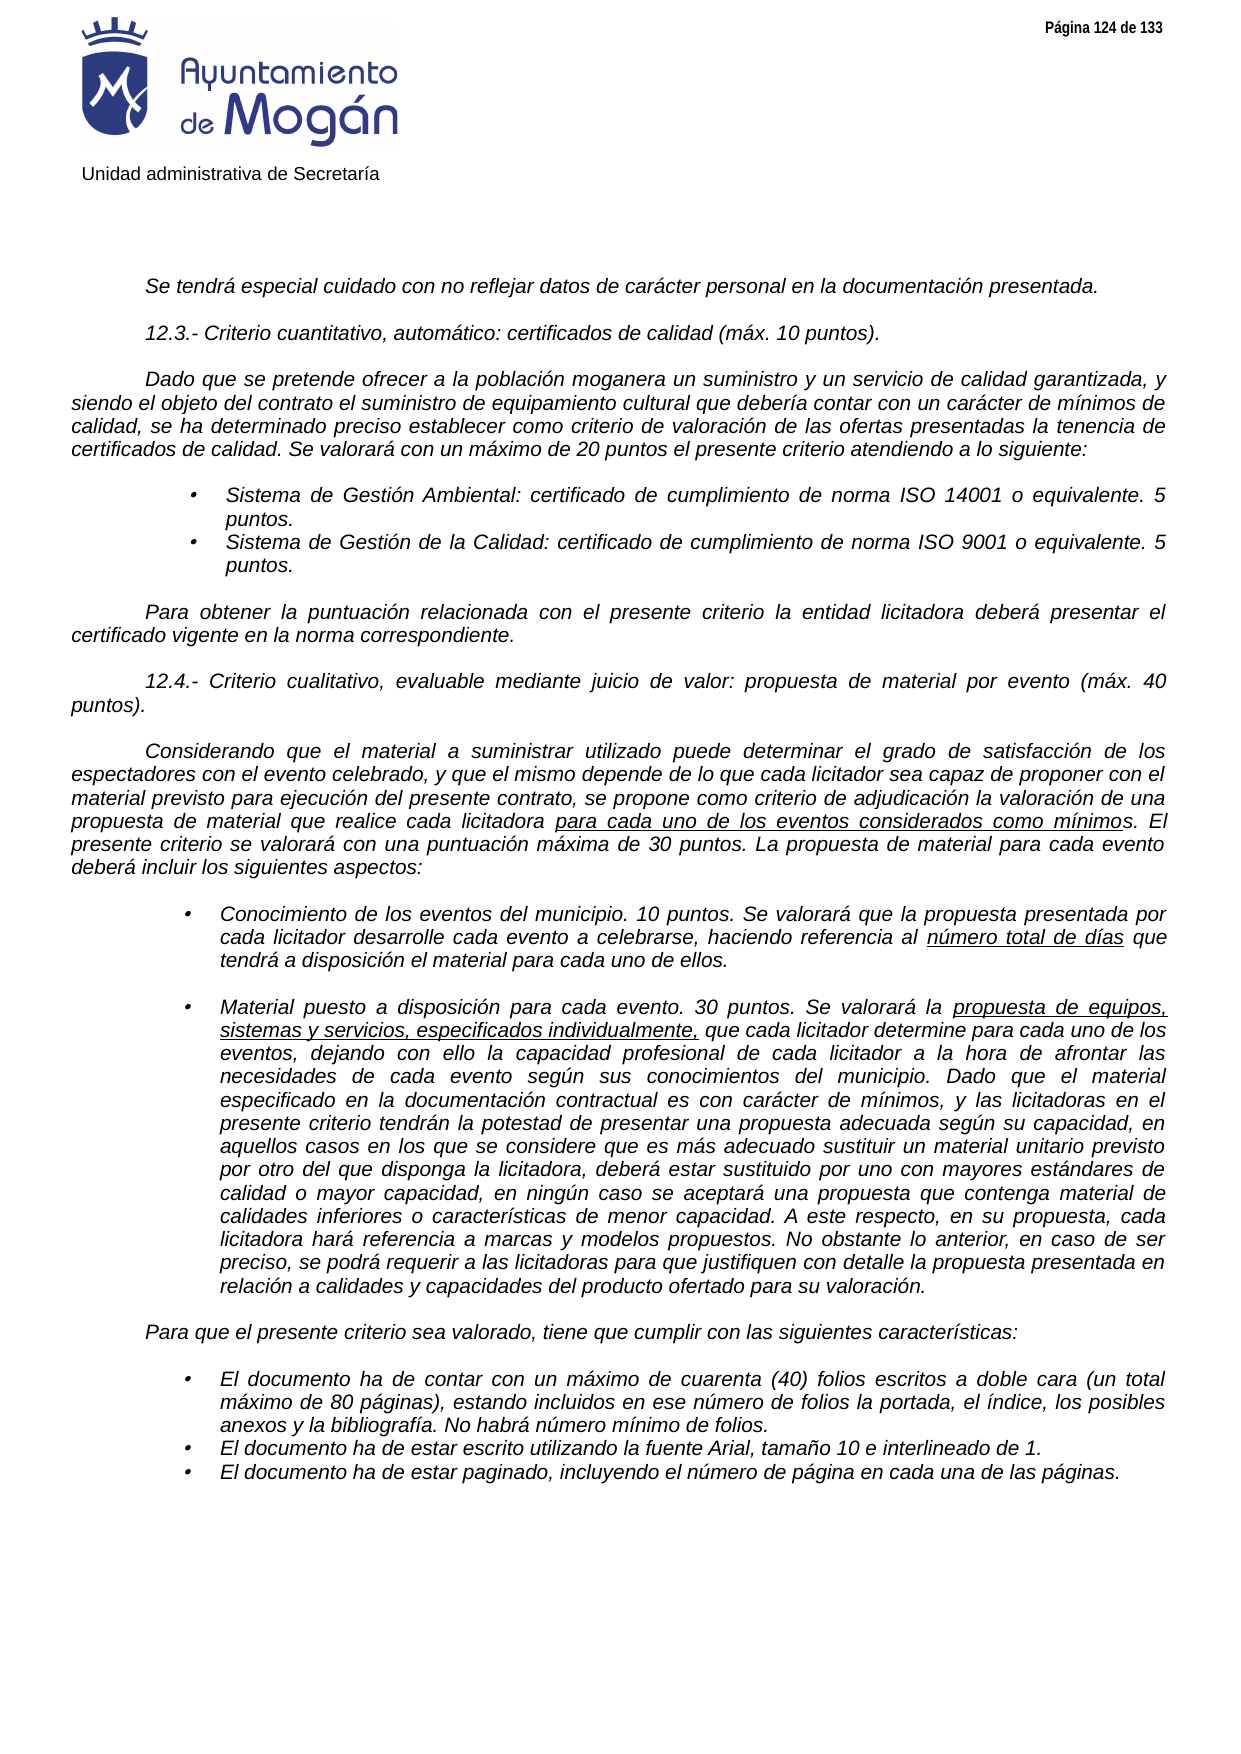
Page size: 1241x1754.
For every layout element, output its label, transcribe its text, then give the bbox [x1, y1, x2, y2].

list El documento ha de estar paginado, incluyendo el número de página en cada una de las páginas. [182, 1460, 1169, 1483]
text 12.3.- Criterio cuantitativo, automático: certificados de calidad (máx. 10 puntos). [71, 321, 1169, 344]
list El documento ha de contar con un máximo de cuarenta (40) folios escritos a doble cara (un total máximo de 80 páginas), estando incluidos en ese número de folios la portada, el índice, los posibles anexos y la bibliografía. No habrá número mínimo de folios. [182, 1367, 1169, 1437]
text Se tendrá especial cuidado con no reflejar datos de carácter personal en la documentación presentada. [71, 275, 1169, 298]
text Para que el presente criterio sea valorado, tiene que cumplir con las siguientes características: [71, 1321, 1169, 1344]
text Considerando que el material a suministrar utilizado puede determinar el grado de satisfacción de los espectadores con el evento celebrado, y que el mismo depende de lo que cada licitador sea capaz de proponer con el material previsto para ejecución del presente contrato, se propone como criterio de adjudicación la valoración de una propuesta de material que realice cada licitadora para cada uno de los eventos considerados como mínimos. El presente criterio se valorará con una puntuación máxima de 30 puntos. La propuesta de material para cada evento deberá incluir los siguientes aspectos: [71, 740, 1169, 879]
list Conocimiento de los eventos del municipio. 10 puntos. Se valorará que la propuesta presentada por cada licitador desarrolle cada evento a celebrarse, haciendo referencia al número total de días que tendrá a disposición el material para cada uno de ellos. [182, 902, 1169, 972]
list Sistema de Gestión Ambiental: certificado de cumplimiento de norma ISO 14001 o equivalente. 5 puntos. [188, 484, 1169, 531]
list El documento ha de estar escrito utilizando la fuente Arial, tamaño 10 e interlineado de 1. [182, 1437, 1169, 1460]
list Sistema de Gestión de la Calidad: certificado de cumplimiento de norma ISO 9001 o equivalente. 5 puntos. [188, 531, 1169, 577]
text Dado que se pretende ofrecer a la población moganera un suministro y un servicio de calidad garantizada, y siendo el objeto del contrato el suministro de equipamiento cultural que debería contar con un carácter de mínimos de calidad, se ha determinado preciso establecer como criterio de valoración de las ofertas presentadas la tenencia de certificados de calidad. Se valorará con un máximo de 20 puntos el presente criterio atendiendo a lo siguiente: [71, 368, 1169, 461]
text 12.4.- Criterio cualitativo, evaluable mediante juicio de valor: propuesta de material por evento (máx. 40 puntos). [71, 670, 1169, 716]
text Para obtener la puntuación relacionada con el presente criterio la entidad licitadora deberá presentar el certificado vigente en la norma correspondiente. [71, 600, 1169, 647]
picture [81, 17, 398, 153]
list Material puesto a disposición para cada evento. 30 puntos. Se valorará la propuesta de equipos, sistemas y servicios, especificados individualmente, que cada licitador determine para cada uno de los eventos, dejando con ello la capacidad profesional de cada licitador a la hora de afrontar las necesidades de cada evento según sus conocimientos del municipio. Dado que el material especificado en la documentación contractual es con carácter de mínimos, y las licitadoras en el presente criterio tendrán la potestad de presentar una propuesta adecuada según su capacidad, en aquellos casos en los que se considere que es más adecuado sustituir un material unitario previsto por otro del que disponga la licitadora, deberá estar sustituido por uno con mayores estándares de calidad o mayor capacidad, en ningún caso se aceptará una propuesta que contenga material de calidades inferiores o características de menor capacidad. A este respecto, en su propuesta, cada licitadora hará referencia a marcas y modelos propuestos. No obstante lo anterior, en caso de ser preciso, se podrá requerir a las licitadoras para que justifiquen con detalle la propuesta presentada en relación a calidades y capacidades del producto ofertado para su valoración. [182, 995, 1169, 1297]
